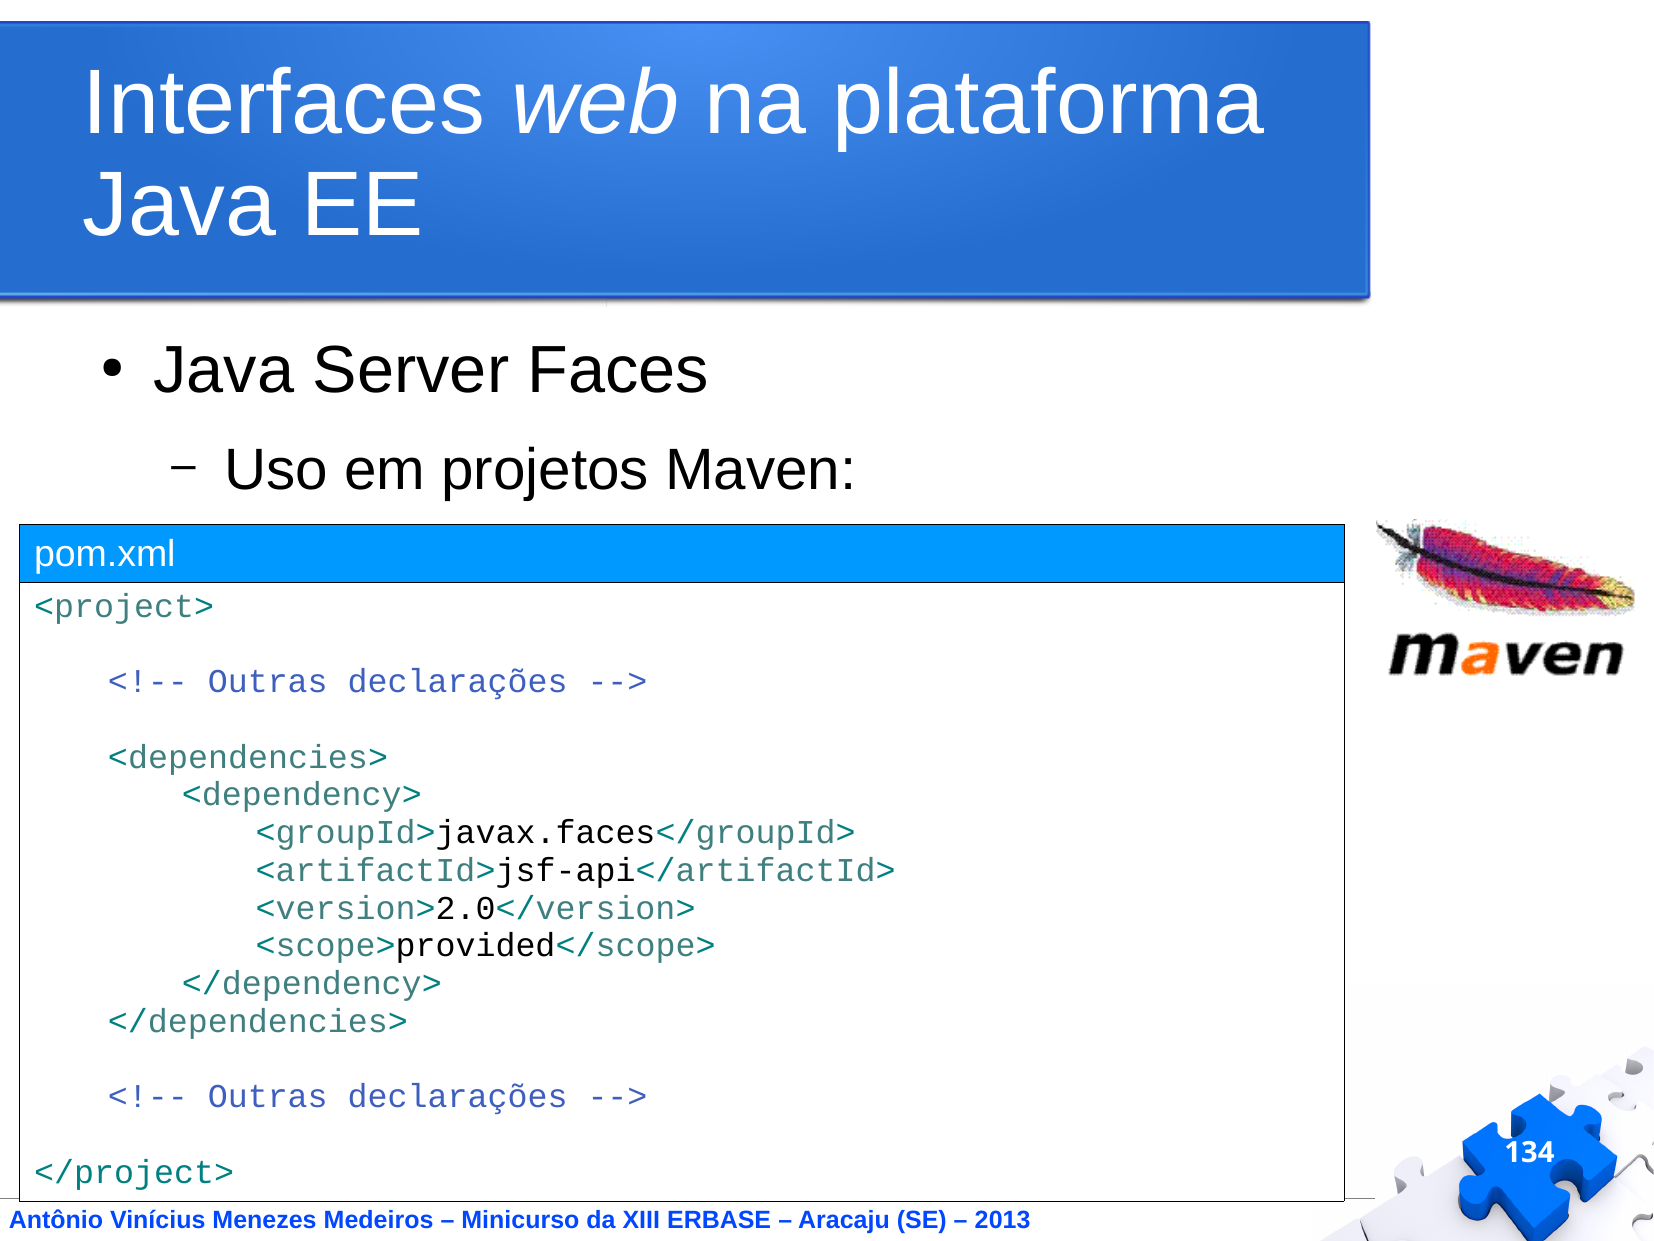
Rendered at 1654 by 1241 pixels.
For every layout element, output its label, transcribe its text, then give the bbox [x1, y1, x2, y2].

title Interfaces web na plataforma Java EE [82, 49, 1323, 257]
list Java Server Faces Uso em projetos Maven: [82, 332, 1356, 1182]
picture [1376, 519, 1643, 697]
table_cell <project> <!-- Outras declarações --> <dependencies> <dependency> <groupId>javax.faces</groupId> <artifactId>jsf-api</artifactId> <version>2.0</version> <scope>provided</scope> </dependency> </dependencies> <!-- Outras declarações --> </project> [20, 583, 1344, 1201]
picture [1311, 983, 1654, 1241]
picture [0, 21, 1375, 307]
table_header pom.xml [20, 525, 1344, 582]
